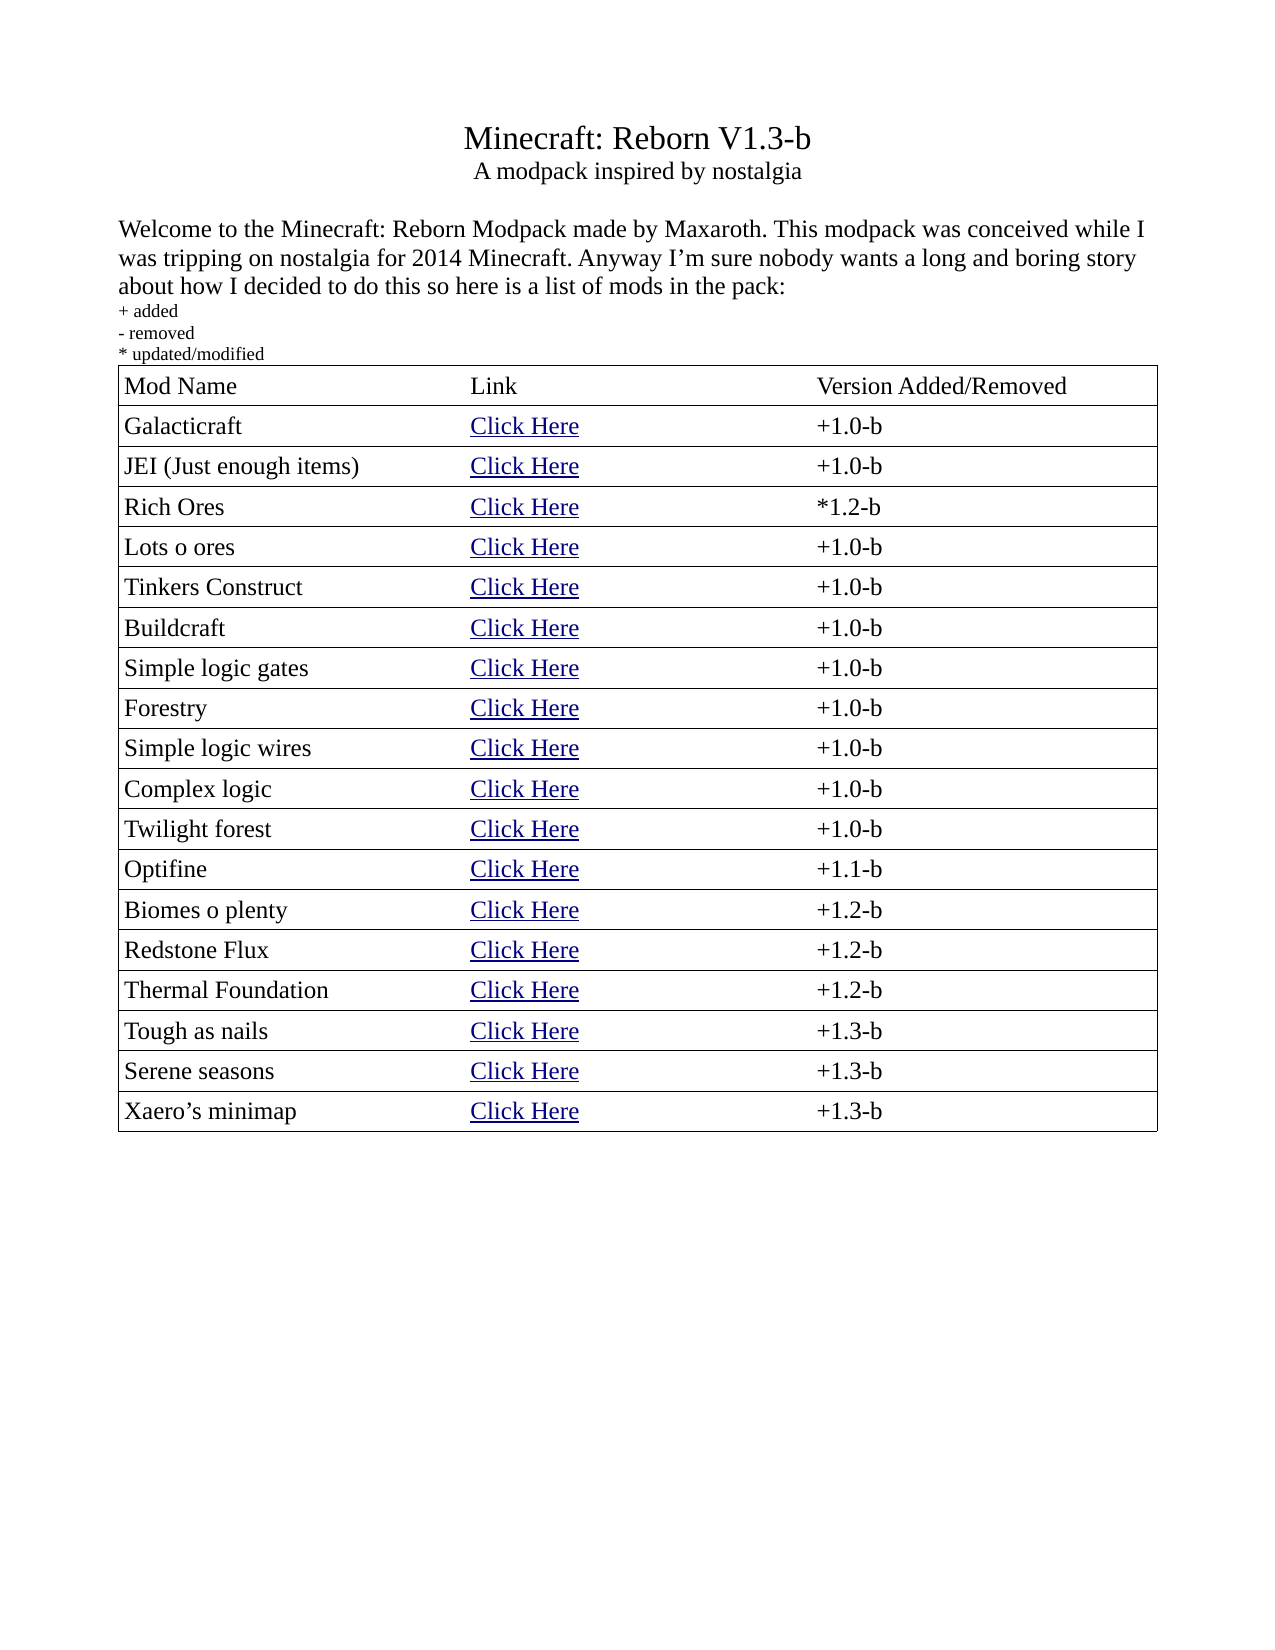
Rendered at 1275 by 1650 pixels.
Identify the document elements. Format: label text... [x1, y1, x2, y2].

text + added - removed * updated/modified [118, 300, 1157, 365]
table_cell Click Here [464, 1092, 811, 1131]
table_cell Redstone Flux [119, 930, 464, 969]
text Welcome to the Minecraft: Reborn Modpack made by Maxaroth. This modpack was conceived while I was tripping on nostalgia for 2014 Minecraft. Anyway I’m sure nobody wants a long and boring story about how I decided to do this so here is a list of mods in the pack: [118, 214, 1157, 300]
table_cell Click Here [464, 689, 811, 728]
table_cell Tinkers Construct [119, 567, 464, 607]
text Minecraft: Reborn V1.3-b [118, 118, 1157, 156]
table_cell +1.2-b [811, 930, 1157, 969]
table_cell Lots o ores [119, 527, 464, 566]
table_cell Biomes o plenty [119, 890, 464, 929]
table_cell +1.3-b [811, 1011, 1157, 1050]
table_cell Click Here [464, 648, 811, 687]
table_cell +1.3-b [811, 1092, 1157, 1131]
table_cell Click Here [464, 971, 811, 1010]
table_cell Buildcraft [119, 608, 464, 647]
table_cell +1.2-b [811, 971, 1157, 1010]
table_cell +1.3-b [811, 1051, 1157, 1091]
table_cell +1.1-b [811, 850, 1157, 889]
table_header Link [464, 366, 811, 405]
table_cell +1.0-b [811, 769, 1157, 808]
table_cell Optifine [119, 850, 464, 889]
table_cell +1.0-b [811, 729, 1157, 768]
text A modpack inspired by nostalgia [118, 156, 1157, 185]
table_cell +1.0-b [811, 406, 1157, 446]
table_cell Click Here [464, 1011, 811, 1050]
table_cell Click Here [464, 406, 811, 446]
table_cell Galacticraft [119, 406, 464, 446]
table_cell Simple logic wires [119, 729, 464, 768]
table_cell Click Here [464, 608, 811, 647]
table_cell Click Here [464, 487, 811, 526]
table_cell +1.0-b [811, 608, 1157, 647]
table_cell Forestry [119, 689, 464, 728]
table_cell Click Here [464, 850, 811, 889]
table_cell Click Here [464, 1051, 811, 1091]
table_cell Click Here [464, 769, 811, 808]
table_cell Click Here [464, 809, 811, 849]
table_header Mod Name [119, 366, 464, 405]
table_cell Complex logic [119, 769, 464, 808]
table_cell Click Here [464, 527, 811, 566]
table_cell Serene seasons [119, 1051, 464, 1091]
table_cell +1.0-b [811, 648, 1157, 687]
table_cell +1.0-b [811, 689, 1157, 728]
table_cell *1.2-b [811, 487, 1157, 526]
table_cell Rich Ores [119, 487, 464, 526]
table_cell Click Here [464, 890, 811, 929]
table_cell +1.0-b [811, 567, 1157, 607]
table_cell Xaero’s minimap [119, 1092, 464, 1131]
table_cell +1.0-b [811, 447, 1157, 486]
table_cell Click Here [464, 567, 811, 607]
table_header Version Added/Removed [811, 366, 1157, 405]
table_cell Twilight forest [119, 809, 464, 849]
table_cell Click Here [464, 447, 811, 486]
table_cell Thermal Foundation [119, 971, 464, 1010]
table_cell +1.0-b [811, 809, 1157, 849]
table_cell Tough as nails [119, 1011, 464, 1050]
table_cell +1.0-b [811, 527, 1157, 566]
table_cell Click Here [464, 729, 811, 768]
table_cell Simple logic gates [119, 648, 464, 687]
table_cell Click Here [464, 930, 811, 969]
table_cell +1.2-b [811, 890, 1157, 929]
table_cell JEI (Just enough items) [119, 447, 464, 486]
